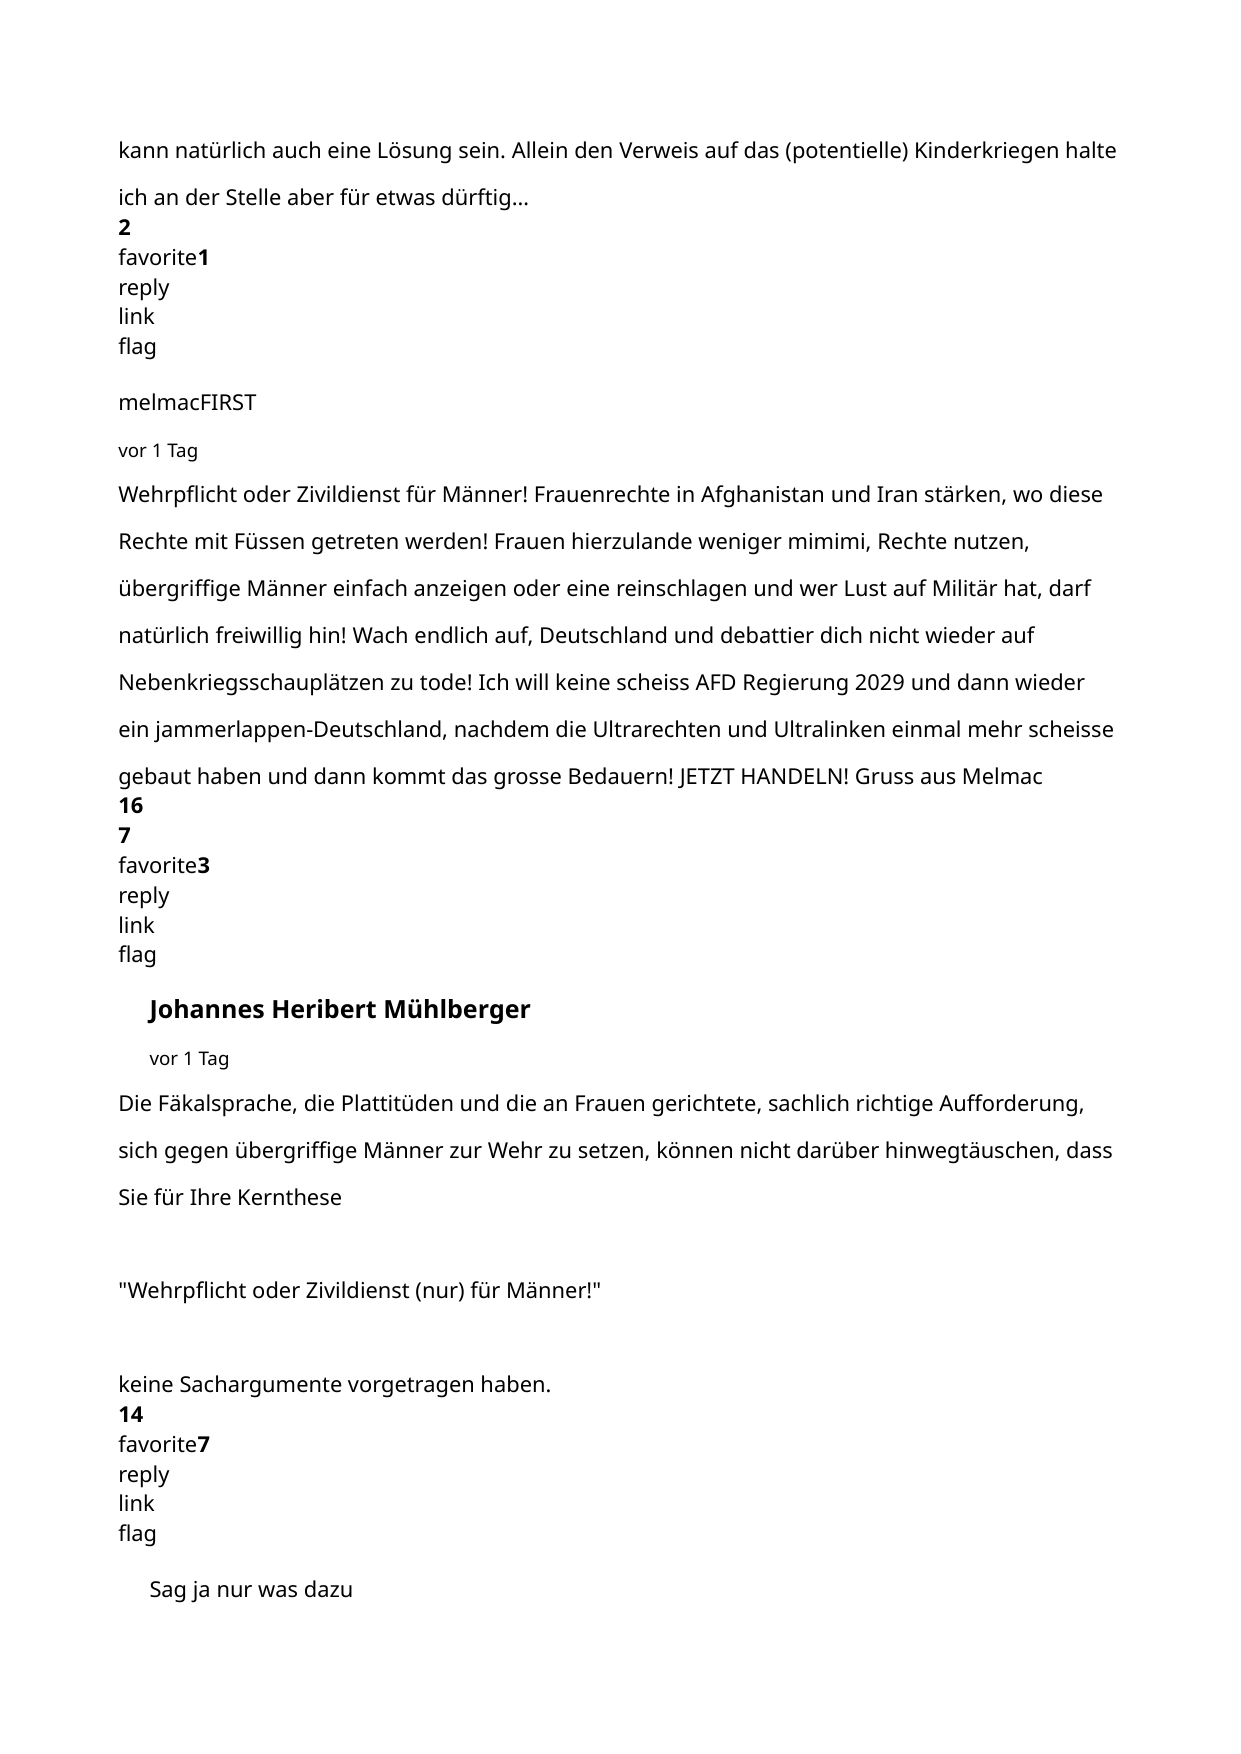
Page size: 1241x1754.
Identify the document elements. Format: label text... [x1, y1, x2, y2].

text link [118, 301, 1122, 331]
text vor 1 Tag [118, 433, 1122, 462]
text melmacFIRST [118, 376, 1114, 417]
text 16 [118, 791, 1122, 820]
text 2 [118, 212, 1122, 242]
text favorite3 [118, 850, 1122, 880]
text Wehrpflicht oder Zivildienst für Männer! Frauenrechte in Afghanistan und Iran stärken, wo diese Rechte mit Füssen getreten werden! Frauen hierzulande weniger mimimi, Rechte nutzen, übergriffige Männer einfach anzeigen oder eine reinschlagen und wer Lust auf Militär hat, darf natürlich freiwillig hin! Wach endlich auf, Deutschland und debattier dich nicht wieder auf Nebenkriegsschauplätzen zu tode! Ich will keine scheiss AFD Regierung 2029 und dann wieder ein jammerlappen-Deutschland, nachdem die Ultrarechten und Ultralinken einmal mehr scheisse gebaut haben und dann kommt das grosse Bedauern! JETZT HANDELN! Gruss aus Melmac [118, 462, 1122, 791]
text reply [118, 271, 1122, 301]
text Die Fäkalsprache, die Plattitüden und die an Frauen gerichtete, sachlich richtige Aufforderung, sich gegen übergriffige Männer zur Wehr zu setzen, können nicht darüber hinwegtäuschen, dass Sie für Ihre Kernthese "Wehrpflicht oder Zivildienst (nur) für Männer!" keine Sachargumente vorgetragen haben. [118, 1071, 1122, 1399]
text favorite1 [118, 242, 1122, 271]
text vor 1 Tag [149, 1041, 1122, 1071]
text kann natürlich auch eine Lösung sein. Allein den Verweis auf das (potentielle) Kinderkriegen halte ich an der Stelle aber für etwas dürftig… [118, 118, 1122, 212]
text reply [118, 880, 1122, 910]
text flag [118, 331, 1122, 361]
text flag [118, 1518, 1122, 1548]
text link [118, 910, 1122, 939]
text reply [118, 1458, 1122, 1488]
text 14 [118, 1399, 1122, 1429]
text Sag ja nur was dazu [149, 1563, 1114, 1604]
text flag [118, 939, 1122, 969]
text link [118, 1488, 1122, 1518]
text favorite7 [118, 1429, 1122, 1458]
text Johannes Heribert Mühlberger [149, 985, 1114, 1026]
text 7 [118, 820, 1122, 850]
